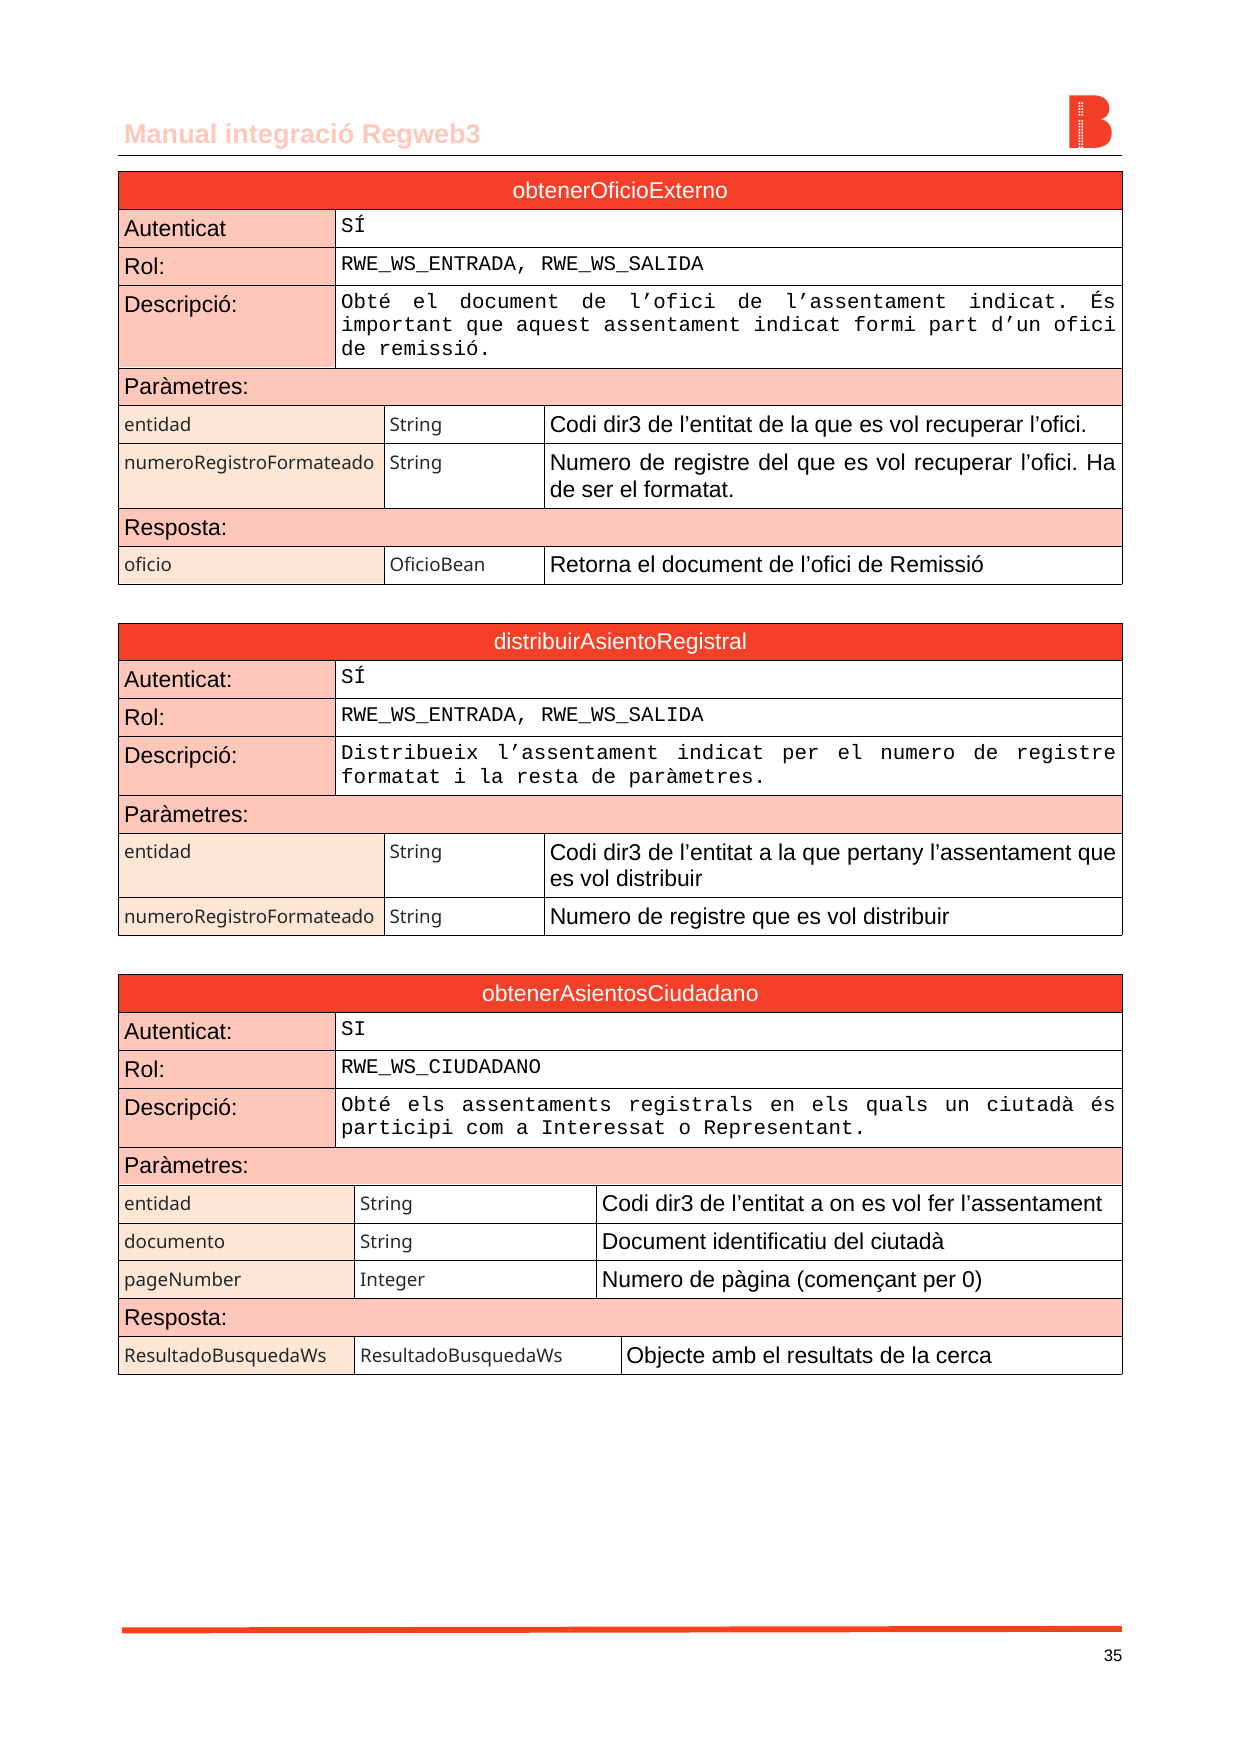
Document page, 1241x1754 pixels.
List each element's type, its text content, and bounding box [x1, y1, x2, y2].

table_cell entidad [119, 406, 384, 443]
table_cell Autenticat: [119, 661, 335, 698]
table_cell Paràmetres: [119, 369, 1122, 405]
table_cell Paràmetres: [119, 796, 1122, 833]
table_cell Retorna el document de l’ofici de Remissió [545, 547, 1122, 583]
table_cell String [385, 444, 544, 508]
table_cell Rol: [119, 699, 335, 736]
table_cell oficio [119, 547, 384, 583]
table_cell Numero de registre del que es vol recuperar l’ofici. Ha de ser el formatat. [545, 444, 1122, 508]
table_cell Obté els assentaments registrals en els quals un ciutadà és participi com a Interessat o Representant. [336, 1089, 1122, 1147]
table_cell entidad [119, 834, 384, 897]
table_cell Resposta: [119, 1299, 1122, 1336]
table_header obtenerOficioExterno [119, 172, 1122, 209]
table_cell String [385, 834, 544, 897]
table_cell Obté el document de l’ofici de l’assentament indicat. És important que aquest assentament indicat formi part d’un ofici de remissió. [336, 286, 1122, 367]
table_cell Descripció: [119, 1089, 335, 1147]
table_cell RWE_WS_ENTRADA, RWE_WS_SALIDA [336, 248, 1122, 285]
table_cell Descripció: [119, 286, 335, 367]
table_cell String [355, 1224, 596, 1260]
table_cell Numero de registre que es vol distribuir [545, 898, 1122, 935]
table_cell Rol: [119, 248, 335, 285]
table_cell String [385, 406, 544, 443]
table_cell numeroRegistroFormateado [119, 898, 384, 935]
table_cell String [355, 1186, 596, 1222]
table_cell Objecte amb el resultats de la cerca [622, 1337, 1122, 1374]
table_cell SÍ [336, 210, 1122, 247]
table_cell Numero de pàgina (començant per 0) [597, 1261, 1122, 1298]
table_cell ResultadoBusquedaWs [119, 1337, 354, 1374]
table_cell Autenticat: [119, 1013, 335, 1050]
table_header distribuirAsientoRegistral [119, 624, 1122, 660]
table_cell numeroRegistroFormateado [119, 444, 384, 508]
table_cell entidad [119, 1186, 354, 1222]
table_cell documento [119, 1224, 354, 1260]
table_cell OficioBean [385, 547, 544, 583]
table_cell Document identificatiu del ciutadà [597, 1224, 1122, 1260]
table_cell Descripció: [119, 737, 335, 795]
table_cell Codi dir3 de l’entitat a on es vol fer l’assentament [597, 1186, 1122, 1222]
picture [1063, 94, 1117, 150]
table_cell Paràmetres: [119, 1148, 1122, 1184]
table_cell RWE_WS_CIUDADANO [336, 1051, 1122, 1088]
table_cell Autenticat [119, 210, 335, 247]
table_header obtenerAsientosCiudadano [119, 975, 1122, 1012]
table_cell Rol: [119, 1051, 335, 1088]
table_cell Codi dir3 de l’entitat a la que pertany l’assentament que es vol distribuir [545, 834, 1122, 897]
table_cell Integer [355, 1261, 596, 1298]
table_cell Distribueix l’assentament indicat per el numero de registre formatat i la resta de paràmetres. [336, 737, 1122, 795]
table_cell ResultadoBusquedaWs [355, 1337, 621, 1374]
table_cell String [385, 898, 544, 935]
table_cell SI [336, 1013, 1122, 1050]
table_cell pageNumber [119, 1261, 354, 1298]
table_cell Codi dir3 de l’entitat de la que es vol recuperar l’ofici. [545, 406, 1122, 443]
table_cell Resposta: [119, 509, 1122, 546]
table_cell RWE_WS_ENTRADA, RWE_WS_SALIDA [336, 699, 1122, 736]
table_cell SÍ [336, 661, 1122, 698]
